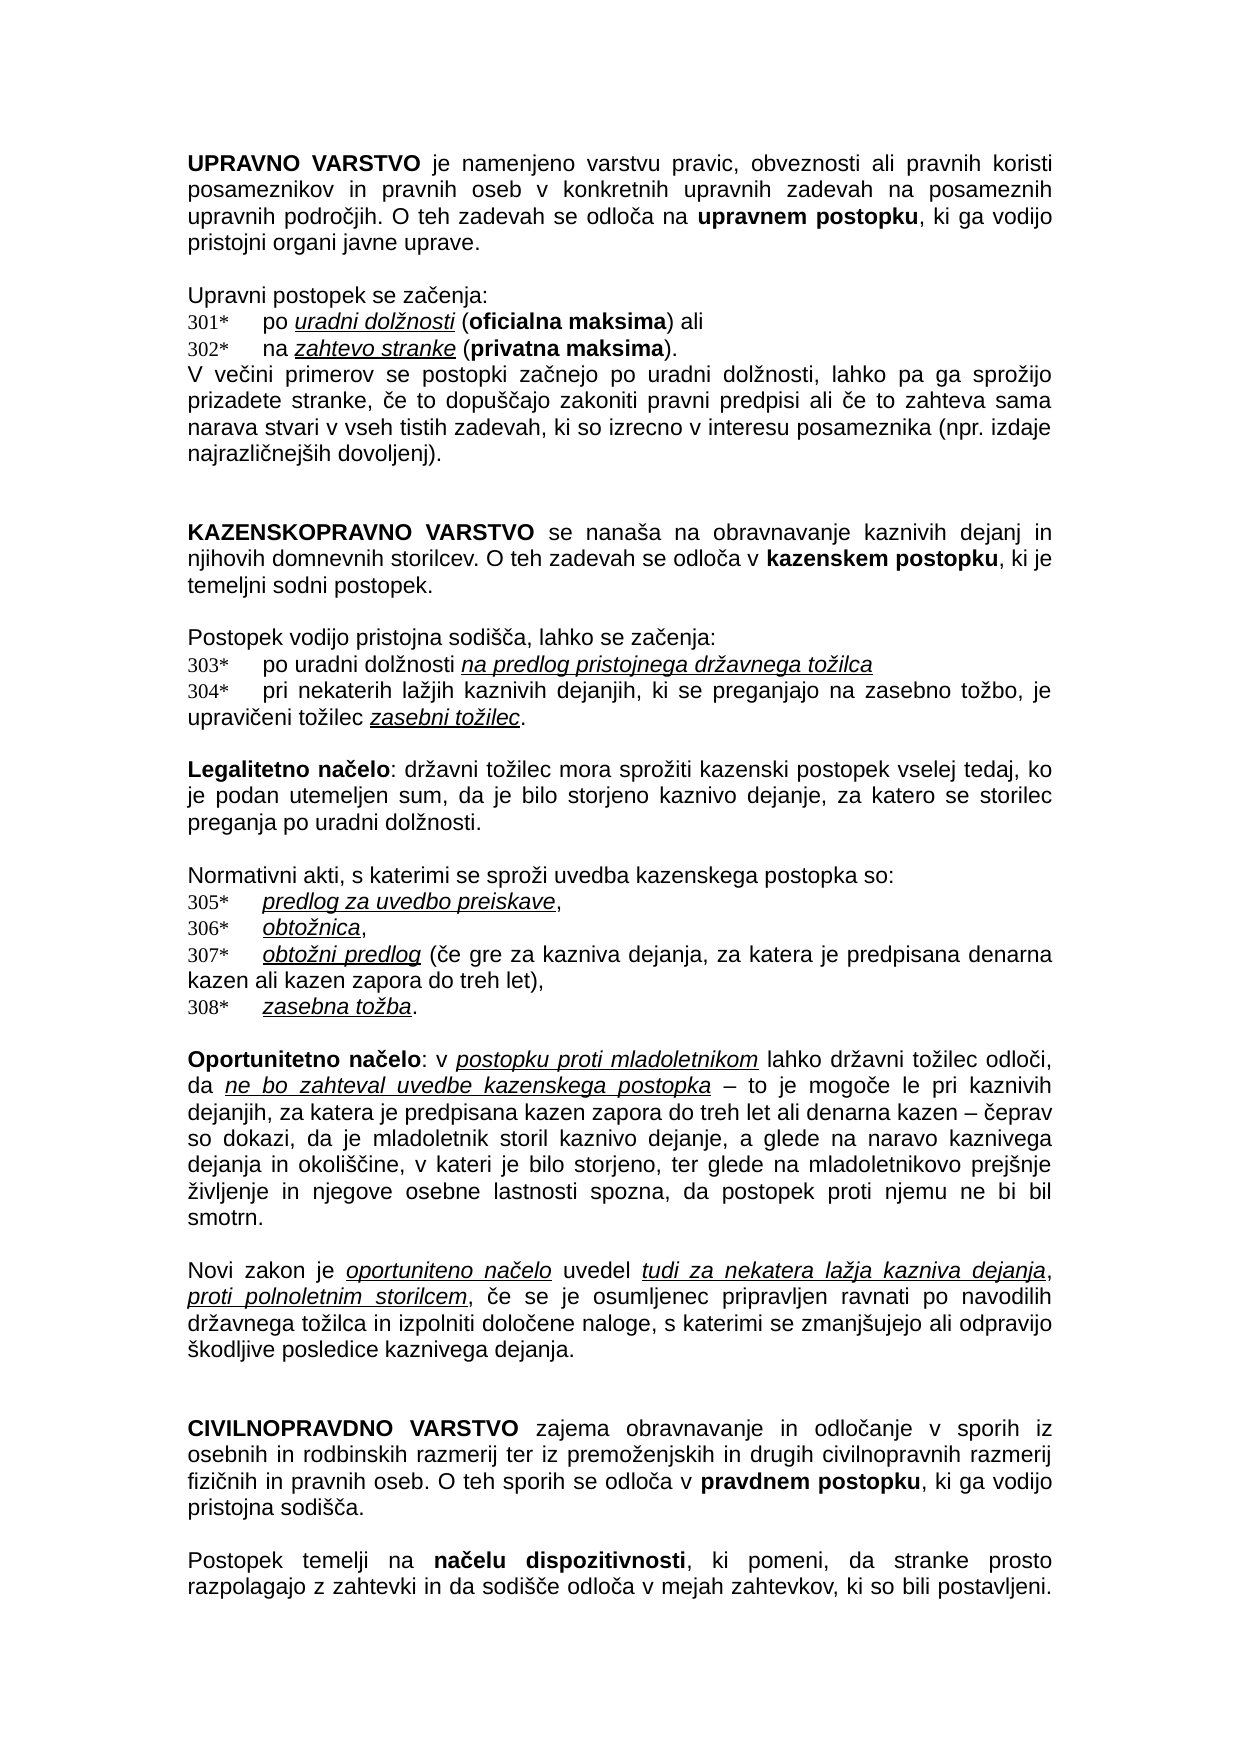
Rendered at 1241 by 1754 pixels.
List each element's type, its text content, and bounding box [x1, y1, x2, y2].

text Oportunitetno načelo: v postopku proti mladoletnikom lahko državni tožilec odloči, da ne bo zahteval uvedbe kazenskega postopka – to je mogoče le pri kaznivih dejanjih, za katera je predpisana kazen zapora do treh let ali denarna kazen – čeprav so dokazi, da je mladoletnik storil kaznivo dejanje, a glede na naravo kaznivega dejanja in okoliščine, v kateri je bilo storjeno, ter glede na mladoletnikovo prejšnje življenje in njegove osebne lastnosti spozna, da postopek proti njemu ne bi bil smotrn. [187, 1046, 1053, 1231]
list zasebna tožba. [187, 993, 1053, 1020]
text V večini primerov se postopki začnejo po uradni dolžnosti, lahko pa ga sprožijo prizadete stranke, če to dopuščajo zakoniti pravni predpisi ali če to zahteva sama narava stvari v vseh tistih zadevah, ki so izrecno v interesu posameznika (npr. izdaje najrazličnejših dovoljenj). [187, 361, 1053, 466]
text UPRAVNO VARSTVO je namenjeno varstvu pravic, obveznosti ali pravnih koristi posameznikov in pravnih oseb v konkretnih upravnih zadevah na posameznih upravnih področjih. O teh zadevah se odloča na upravnem postopku, ki ga vodijo pristojni organi javne uprave. [187, 150, 1053, 255]
text Postopek temelji na načelu dispozitivnosti, ki pomeni, da stranke prosto razpolagajo z zahtevki in da sodišče odloča v mejah zahtevkov, ki so bili postavljeni. [187, 1547, 1053, 1599]
text Legalitetno načelo: državni tožilec mora sprožiti kazenski postopek vselej tedaj, ko je podan utemeljen sum, da je bilo storjeno kaznivo dejanje, za katero se storilec preganja po uradni dolžnosti. [187, 756, 1053, 835]
text KAZENSKOPRAVNO VARSTVO se nanaša na obravnavanje kaznivih dejanj in njihovih domnevnih storilcev. O teh zadevah se odloča v kazenskem postopku, ki je temeljni sodni postopek. [187, 519, 1053, 598]
text CIVILNOPRAVDNO VARSTVO zajema obravnavanje in odločanje v sporih iz osebnih in rodbinskih razmerij ter iz premoženjskih in drugih civilnopravnih razmerij fizičnih in pravnih oseb. O teh sporih se odloča v pravdnem postopku, ki ga vodijo pristojna sodišča. [187, 1415, 1053, 1520]
text Novi zakon je oportuniteno načelo uvedel tudi za nekatera lažja kazniva dejanja, proti polnoletnim storilcem, če se je osumljenec pripravljen ravnati po navodilih državnega tožilca in izpolniti določene naloge, s katerimi se zmanjšujejo ali odpravijo škodljive posledice kaznivega dejanja. [187, 1257, 1053, 1362]
text Normativni akti, s katerimi se sproži uvedba kazenskega postopka so: [187, 862, 1053, 888]
list po uradni dolžnosti na predlog pristojnega državnega tožilca [187, 651, 1053, 677]
list po uradni dolžnosti (oficialna maksima) ali [187, 308, 1053, 334]
text Postopek vodijo pristojna sodišča, lahko se začenja: [187, 624, 1053, 651]
list obtožni predlog (če gre za kazniva dejanja, za katera je predpisana denarna kazen ali kazen zapora do treh let), [187, 941, 1053, 993]
list na zahtevo stranke (privatna maksima). [187, 334, 1053, 361]
list predlog za uvedbo preiskave, [187, 888, 1053, 914]
text Upravni postopek se začenja: [187, 282, 1053, 308]
list obtožnica, [187, 914, 1053, 941]
list pri nekaterih lažjih kaznivih dejanjih, ki se preganjajo na zasebno tožbo, je upravičeni tožilec zasebni tožilec. [187, 677, 1053, 730]
